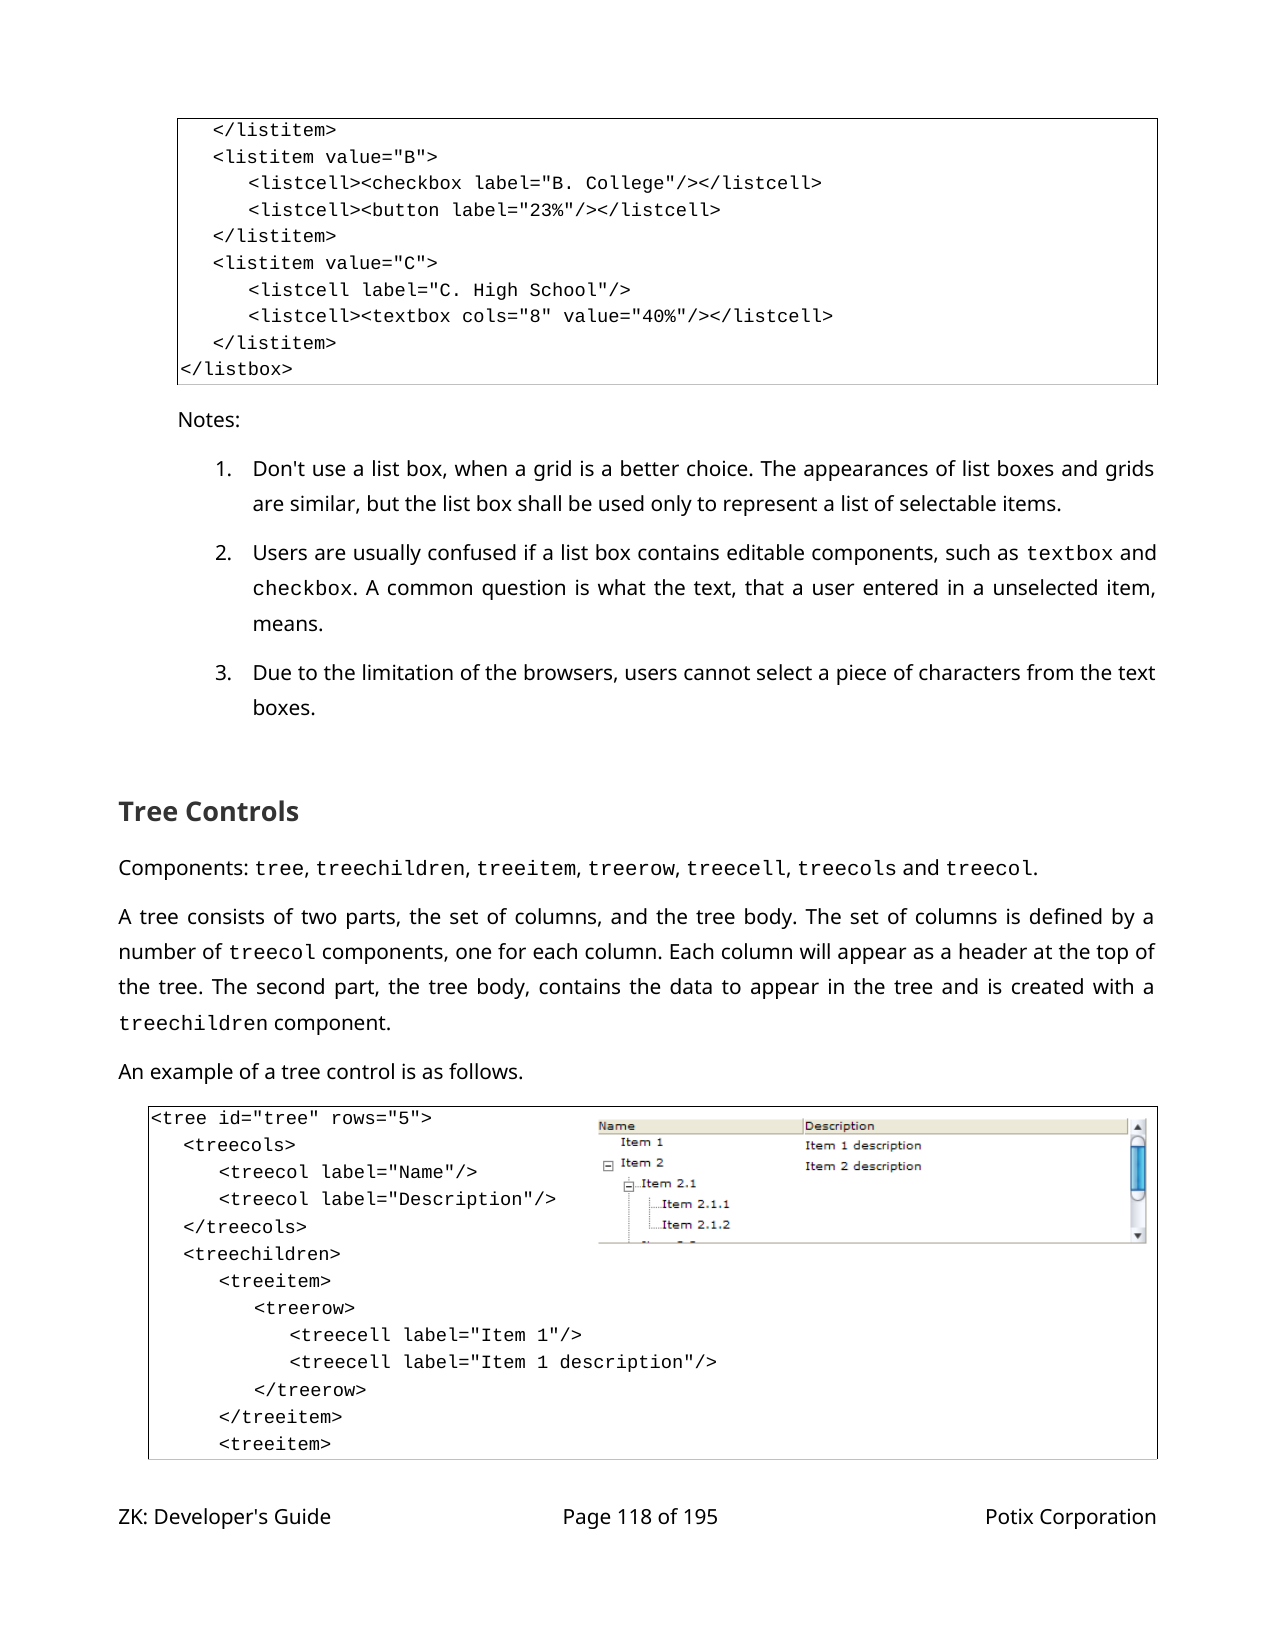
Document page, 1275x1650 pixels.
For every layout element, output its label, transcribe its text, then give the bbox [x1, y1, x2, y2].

text <treecol label="Description"/> [149, 1187, 594, 1212]
text A tree consists of two parts, the set of columns, and the tree body. The set of columns is defined by a number of treecol components, one for each column. Each column will appear as a header at the top of the tree. The second part, the tree body, contains the data to appear in the tree and is created with a treechildren component. [118, 902, 1157, 1036]
text <treecell label="Item 1"/> [149, 1323, 1157, 1347]
text <treeitem> [149, 1269, 1157, 1293]
text </treeitem> [149, 1405, 1157, 1429]
text <treecol label="Name"/> [149, 1160, 594, 1184]
text <treeitem> [149, 1432, 1157, 1459]
text <treerow> [149, 1296, 1157, 1320]
list Don't use a list box, when a grid is a better choice. The appearances of list boxes and grids are similar, but the list box shall be used only to represent a list of selectable items. [215, 454, 1157, 517]
picture [594, 1115, 1150, 1246]
text Components: tree, treechildren, treeitem, treerow, treecell, treecols and treecol. [118, 853, 1157, 881]
text <treecols> [149, 1133, 594, 1157]
text An example of a tree control is as follows. [118, 1057, 1157, 1085]
text <treechildren> [149, 1242, 1157, 1266]
text </treecols> [149, 1214, 594, 1239]
text </listitem> <listitem value="B"> <listcell><checkbox label="B. College"/></listcell> <listcell><button label="23%"/></listcell> </listitem> <listitem value="C"> <listcell label="C. High School"/> <listcell><textbox cols="8" value="40%"/></listcell> </listitem> </listbox> [178, 119, 1157, 384]
list Due to the limitation of the browsers, users cannot select a piece of characters from the text boxes. [215, 658, 1157, 721]
text Notes: [177, 405, 1157, 433]
text <tree id="tree" rows="5"> [149, 1107, 1157, 1130]
text </treerow> [149, 1378, 1157, 1402]
subtitle Tree Controls [118, 792, 1157, 829]
text <treecell label="Item 1 description"/> [149, 1350, 1157, 1375]
list Users are usually confused if a list box contains editable components, such as textbox and checkbox. A common question is what the text, that a user entered in a unselected item, means. [215, 538, 1157, 637]
